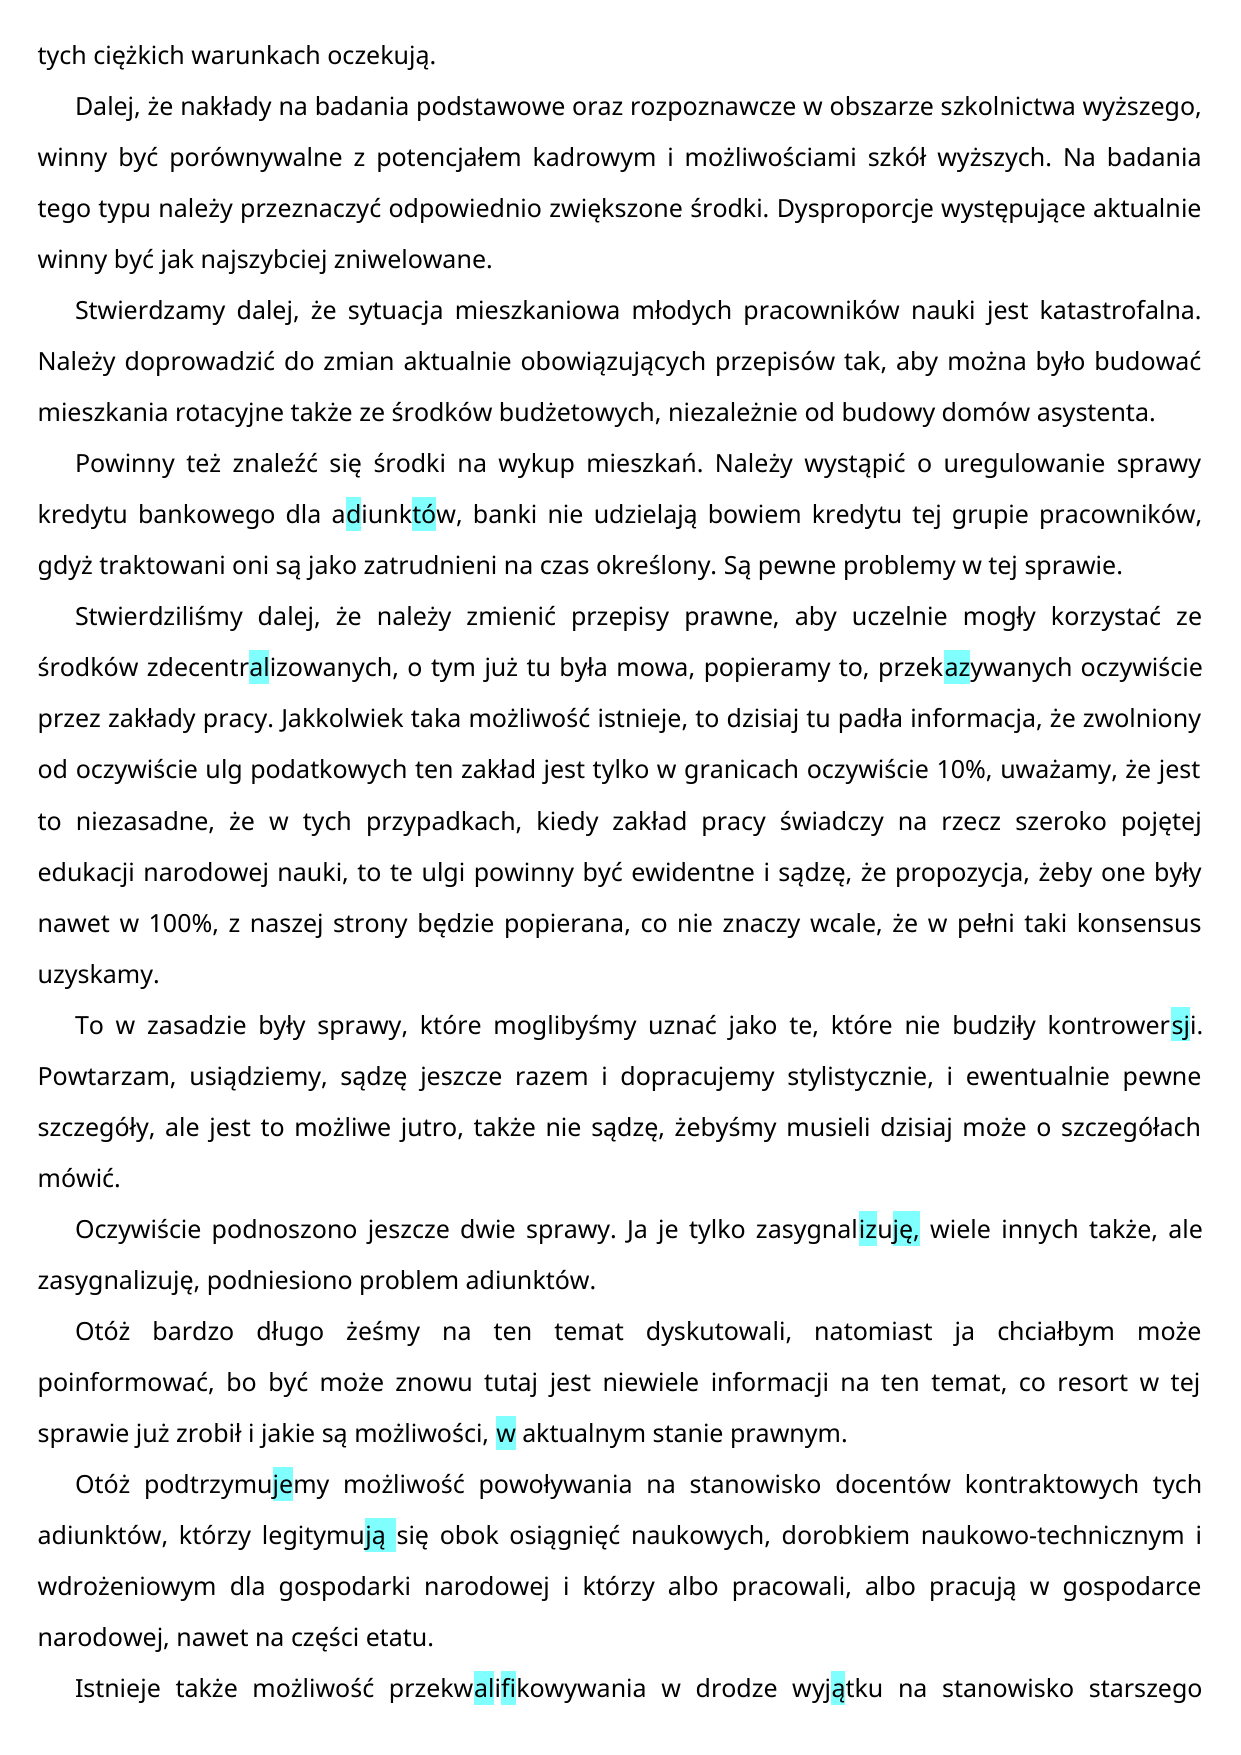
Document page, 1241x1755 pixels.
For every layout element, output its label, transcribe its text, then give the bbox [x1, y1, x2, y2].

text Oczywiście podnoszono jeszcze dwie sprawy. Ja je tylko zasygnalizuję, wiele innych także, ale zasygnalizuję, podniesiono problem adiunktów. [37, 1211, 1203, 1297]
text To w zasadzie były sprawy, które moglibyśmy uznać jako te, które nie budziły kontrowersji. Powtarzam, usiądziemy, sądzę jeszcze razem i dopracujemy stylistycznie, i ewentualnie pewne szczegóły, ale jest to możliwe jutro, także nie sądzę, żebyśmy musieli dzisiaj może o szczegółach mówić. [37, 1007, 1203, 1194]
text tych ciężkich warunkach oczekują. [37, 37, 1203, 72]
text Dalej, że nakłady na badania podstawowe oraz rozpoznawcze w obszarze szkolnictwa wyższego, winny być porównywalne z potencjałem kadrowym i możliwościami szkół wyższych. Na badania tego typu należy przeznaczyć odpowiednio zwiększone środki. Dysproporcje występujące aktualnie winny być jak najszybciej zniwelowane. [37, 88, 1203, 276]
text Powinny też znaleźć się środki na wykup mieszkań. Należy wystąpić o uregulowanie sprawy kredytu bankowego dla adiunktów, banki nie udzielają bowiem kredytu tej grupie pracowników, gdyż traktowani oni są jako zatrudnieni na czas określony. Są pewne problemy w tej sprawie. [37, 446, 1203, 582]
text Otóż bardzo długo żeśmy na ten temat dyskutowali, natomiast ja chciałbym może poinformować, bo być może znowu tutaj jest niewiele informacji na ten temat, co resort w tej sprawie już zrobił i jakie są możliwości, w aktualnym stanie prawnym. [37, 1313, 1203, 1450]
text Otóż podtrzymujemy możliwość powoływania na stanowisko docentów kontraktowych tych adiunktów, którzy legitymują się obok osiągnięć naukowych, dorobkiem naukowo-technicznym i wdrożeniowym dla gospodarki narodowej i którzy albo pracowali, albo pracują w gospodarce narodowej, nawet na części etatu. [37, 1467, 1203, 1654]
text Istnieje także możliwość przekwalifikowywania w drodze wyjątku na stanowisko starszego [37, 1671, 1203, 1705]
text Stwierdzamy dalej, że sytuacja mieszkaniowa młodych pracowników nauki jest katastrofalna. Należy doprowadzić do zmian aktualnie obowiązujących przepisów tak, aby można było budować mieszkania rotacyjne także ze środków budżetowych, niezależnie od budowy domów asystenta. [37, 293, 1203, 429]
text Stwierdziliśmy dalej, że należy zmienić przepisy prawne, aby uczelnie mogły korzystać ze środków zdecentralizowanych, o tym już tu była mowa, popieramy to, przekazywanych oczywiście przez zakłady pracy. Jakkolwiek taka możliwość istnieje, to dzisiaj tu padła informacja, że zwolniony od oczywiście ulg podatkowych ten zakład jest tylko w granicach oczywiście 10%, uważamy, że jest to niezasadne, że w tych przypadkach, kiedy zakład pracy świadczy na rzecz szeroko pojętej edukacji narodowej nauki, to te ulgi powinny być ewidentne i sądzę, że propozycja, żeby one były nawet w 100%, z naszej strony będzie popierana, co nie znaczy wcale, że w pełni taki konsensus uzyskamy. [37, 599, 1203, 990]
